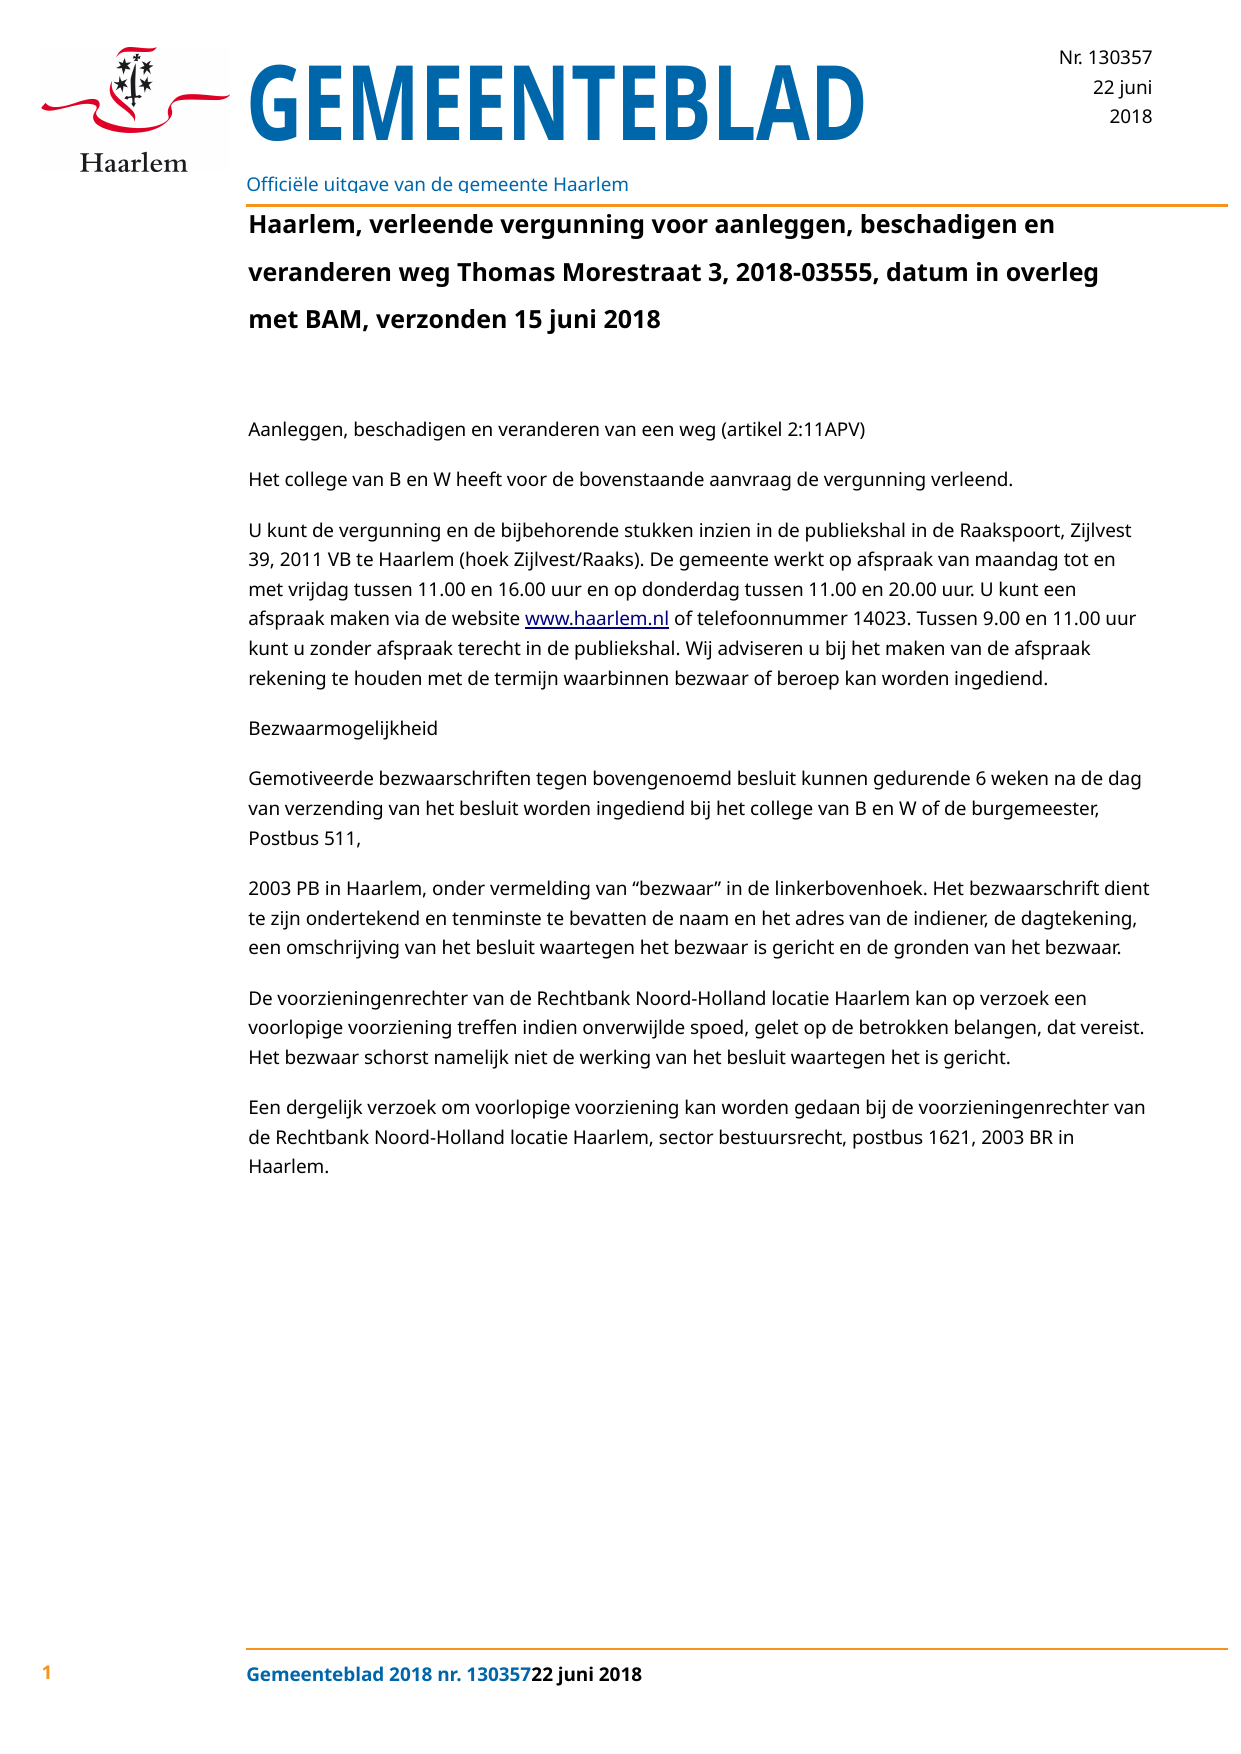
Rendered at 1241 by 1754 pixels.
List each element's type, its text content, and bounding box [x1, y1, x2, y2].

text Een dergelijk verzoek om voorlopige voorziening kan worden gedaan bij de voorzieningenrechter van de Rechtbank Noord-Holland locatie Haarlem, sector bestuursrecht, postbus 1621, 2003 BR in Haarlem. [248, 1094, 1152, 1179]
text Aanleggen, beschadigen en veranderen van een weg (artikel 2:11APV) [248, 416, 1152, 442]
text Gemotiveerde bezwaarschriften tegen bovengenoemd besluit kunnen gedurende 6 weken na de dag van verzending van het besluit worden ingediend bij het college van B en W of de burgemeester, Postbus 511, [248, 766, 1152, 850]
text Bezwaarmogelijkheid [248, 715, 1152, 741]
text U kunt de vergunning en de bijbehorende stukken inzien in de publiekshal in de Raakspoort, Zijlvest 39, 2011 VB te Haarlem (hoek Zijlvest/Raaks). De gemeente werkt op afspraak van maandag tot en met vrijdag tussen 11.00 en 16.00 uur en op donderdag tussen 11.00 en 20.00 uur. U kunt een afspraak maken via de website www.haarlem.nl of telefoonnummer 14023. Tussen 9.00 en 11.00 uur kunt u zonder afspraak terecht in de publiekshal. Wij adviseren u bij het maken van de afspraak rekening te houden met de termijn waarbinnen bezwaar of beroep kan worden ingediend. [248, 517, 1152, 690]
text Het college van B en W heeft voor de bovenstaande aanvraag de vergunning verleend. [248, 466, 1152, 492]
text 2003 PB in Haarlem, onder vermelding van “bezwaar” in de linkerbovenhoek. Het bezwaarschrift dient te zijn ondertekend en tenminste te bevatten de naam en het adres van de indiener, de dagtekening, een omschrijving van het besluit waartegen het bezwaar is gericht en de gronden van het bezwaar. [248, 875, 1152, 960]
picture [41, 47, 231, 172]
text De voorzieningenrechter van de Rechtbank Noord-Holland locatie Haarlem kan op verzoek een voorlopige voorziening treffen indien onverwijlde spoed, gelet op de betrokken belangen, dat vereist. Het bezwaar schorst namelijk niet de werking van het besluit waartegen het is gericht. [248, 985, 1152, 1069]
text Haarlem, verleende vergunning voor aanleggen, beschadigen en veranderen weg Thomas Morestraat 3, 2018-03555, datum in overleg met BAM, verzonden 15 juni 2018 [248, 207, 1152, 336]
